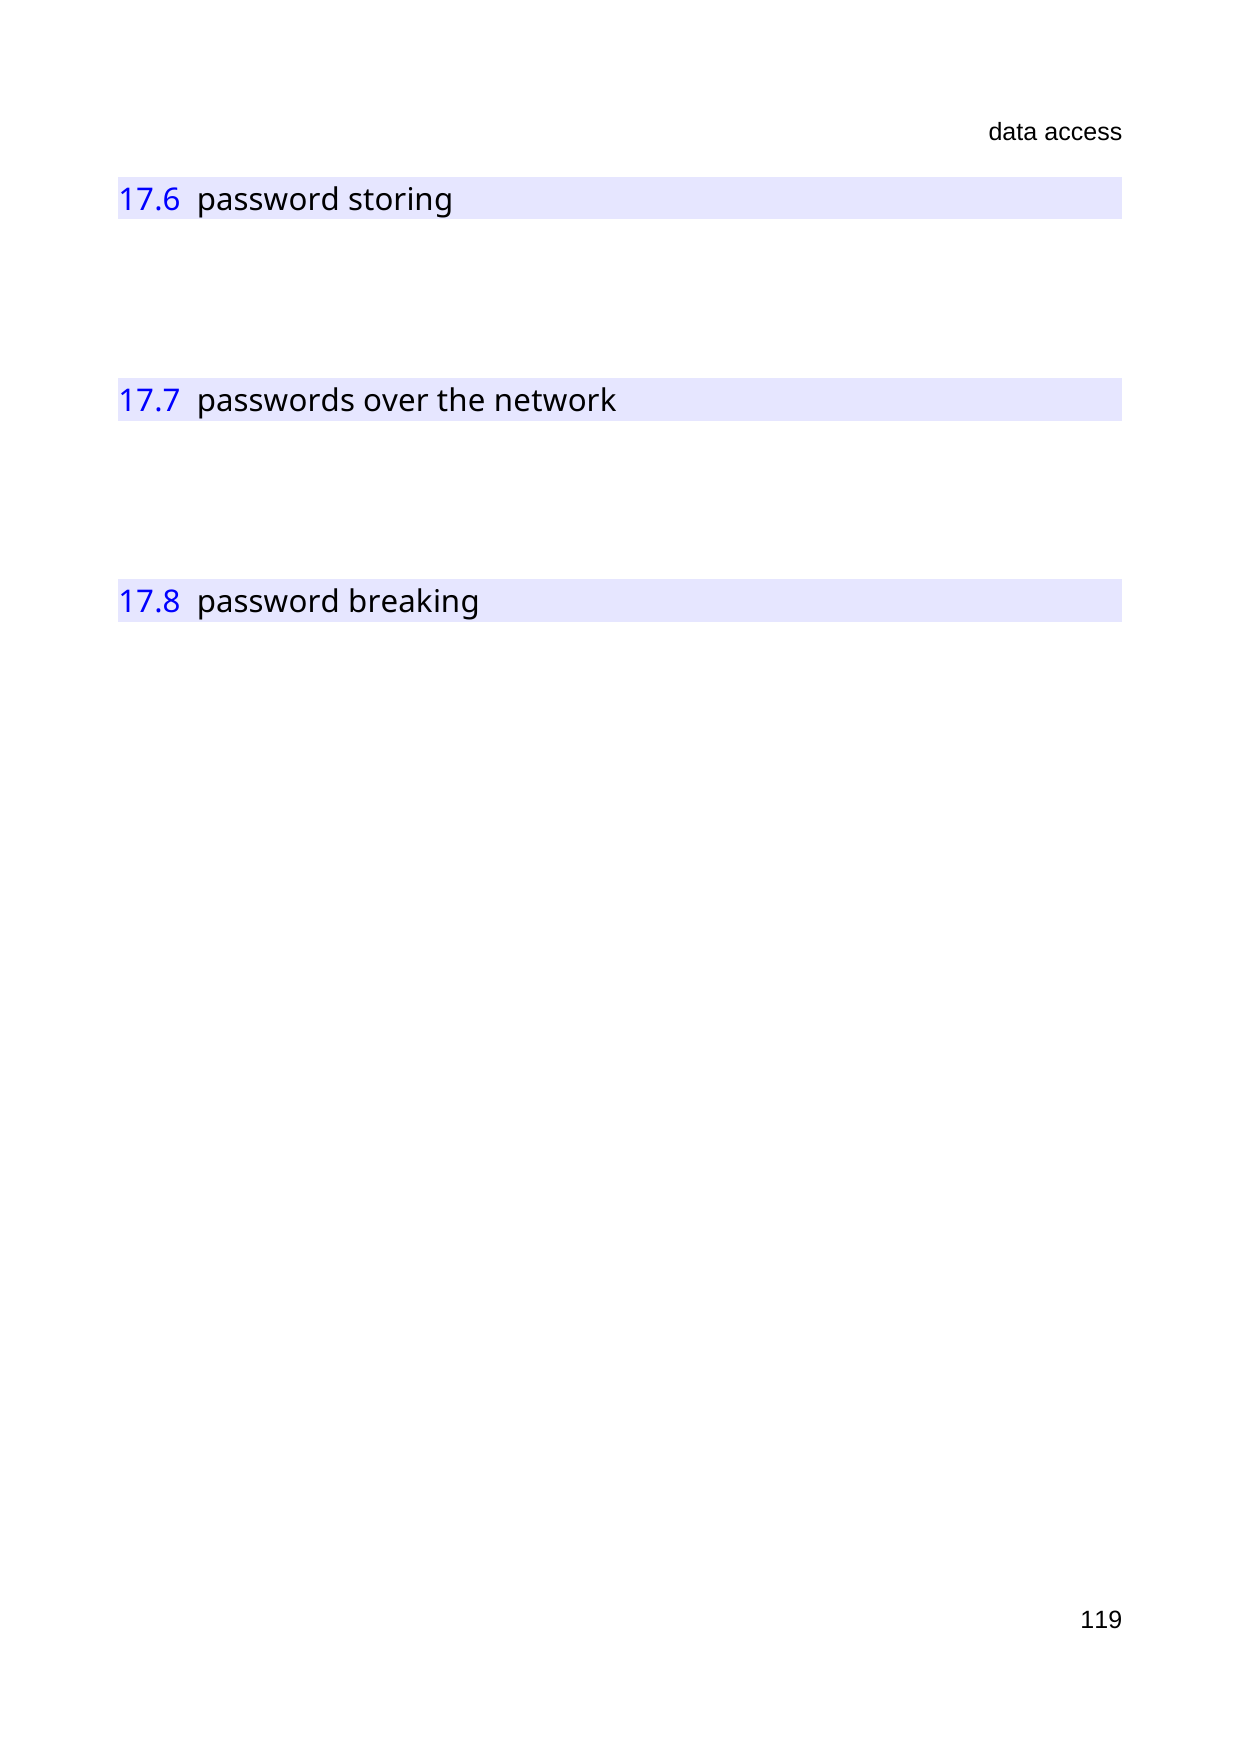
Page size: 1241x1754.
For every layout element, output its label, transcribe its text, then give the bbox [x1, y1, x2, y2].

subtitle password breaking [118, 579, 1122, 622]
subtitle passwords over the network [118, 378, 1122, 421]
subtitle password storing [118, 177, 1122, 219]
